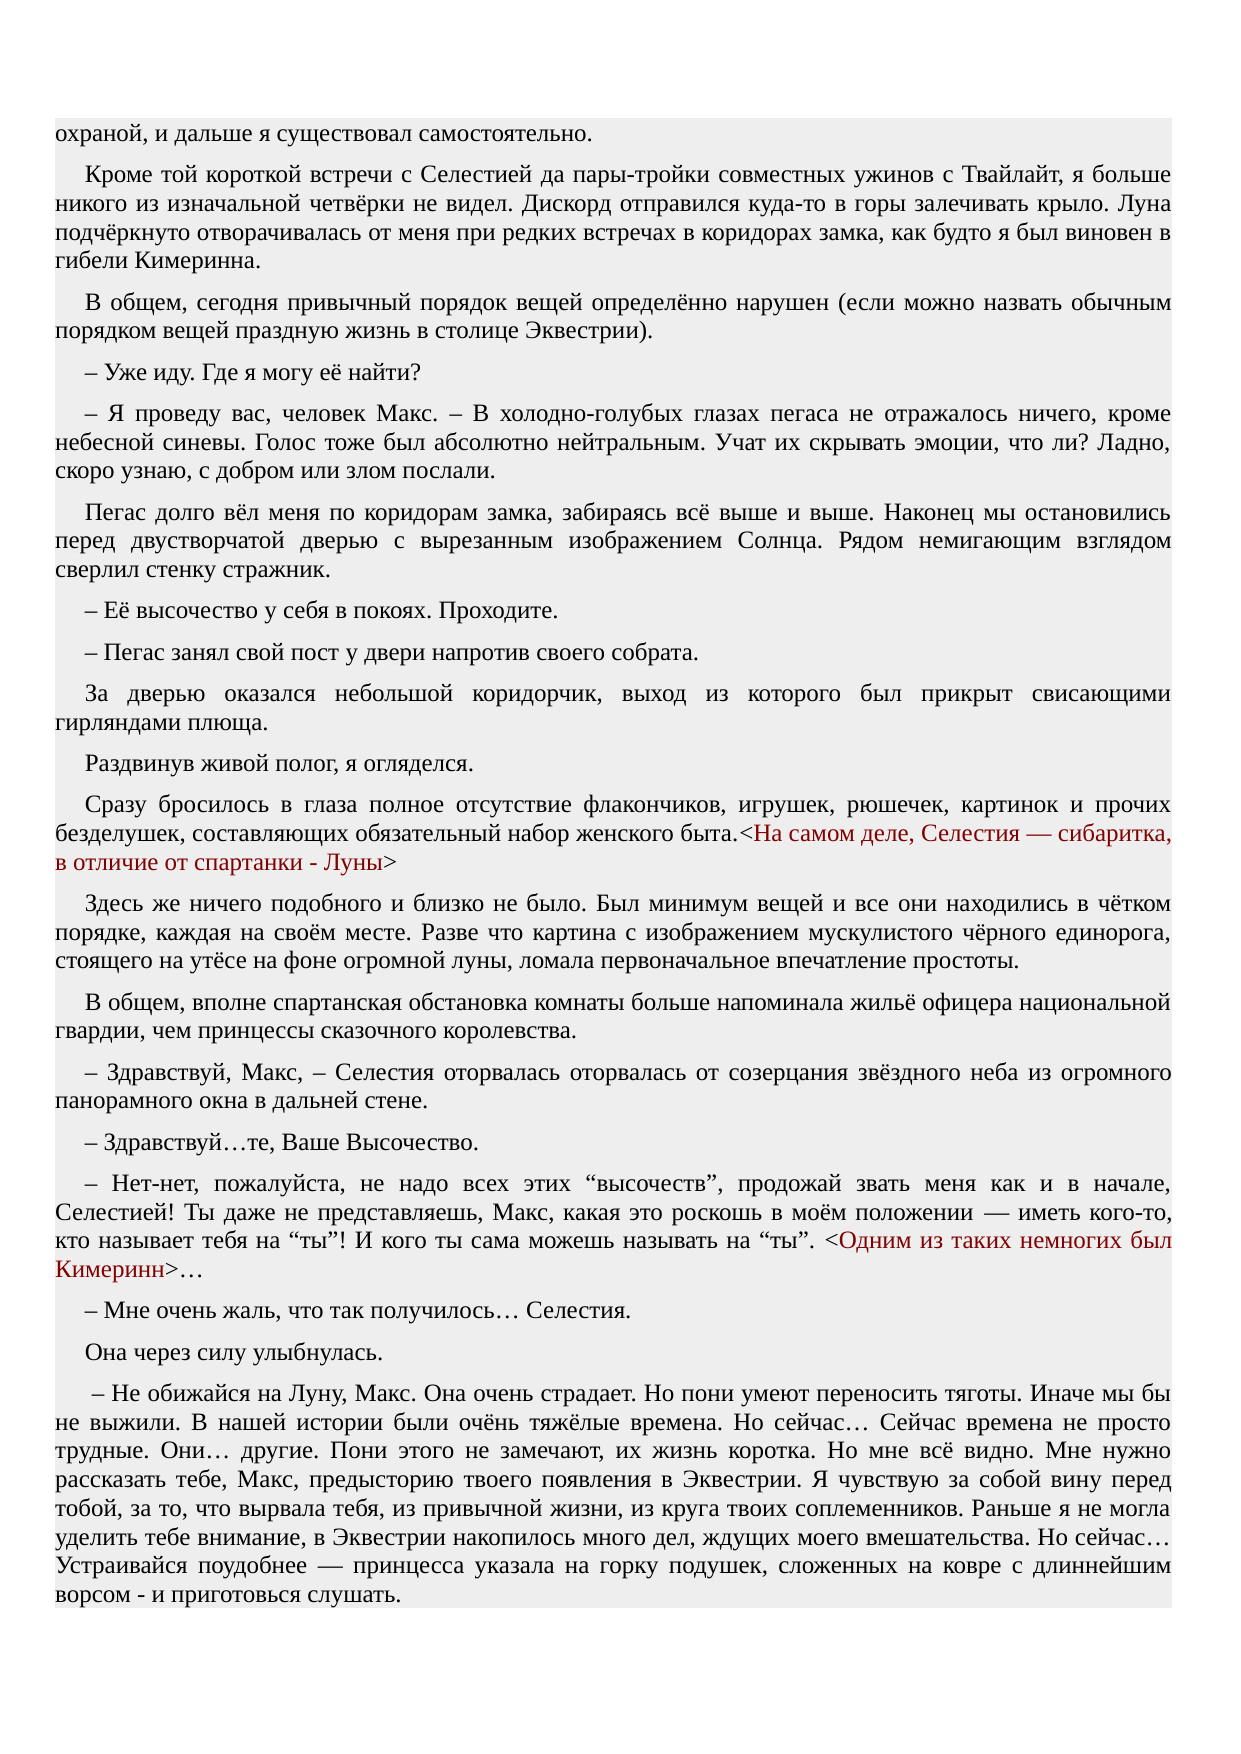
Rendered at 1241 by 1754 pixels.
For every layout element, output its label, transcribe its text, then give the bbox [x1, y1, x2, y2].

text За дверью оказался небольшой коридорчик, выход из которого был прикрыт свисающими гирляндами плюща. [55, 678, 1172, 736]
text Пегас долго вёл меня по коридорам замка, забираясь всё выше и выше. Наконец мы остановились перед двустворчатой дверью с вырезанным изображением Солнца. Рядом немигающим взглядом сверлил стенку стражник. [55, 497, 1172, 583]
text – Её высочество у себя в покоях. Проходите. [55, 596, 1172, 624]
text Раздвинув живой полог, я огляделся. [55, 748, 1172, 777]
text – Здравствуй, Макс, – Селестия оторвалась оторвалась от созерцания звёздного неба из огромного панорамного окна в дальней стене. [55, 1057, 1172, 1114]
text Здесь же ничего подобного и близко не было. Был минимум вещей и все они находились в чётком порядке, каждая на своём месте. Разве что картина с изображением мускулистого чёрного единорога, стоящего на утёсе на фоне огромной луны, ломала первоначальное впечатление простоты. [55, 888, 1172, 974]
text – Я проведу вас, человек Макс. – В холодно-голубых глазах пегаса не отражалось ничего, кроме небесной синевы. Голос тоже был абсолютно нейтральным. Учат их скрывать эмоции, что ли? Ладно, скоро узнаю, с добром или злом послали. [55, 398, 1172, 484]
text Кроме той короткой встречи с Селестией да пары-тройки совместных ужинов с Твайлайт, я больше никого из изначальной четвёрки не видел. Дискорд отправился куда-то в горы залечивать крыло. Луна подчёркнуто отворачивалась от меня при редких встречах в коридорах замка, как будто я был виновен в гибели Кимеринна. [55, 159, 1172, 274]
text – Пегас занял свой пост у двери напротив своего собрата. [55, 637, 1172, 666]
text – Здравствуй…те, Ваше Высочество. [55, 1127, 1172, 1156]
text Сразу бросилось в глаза полное отсутствие флакончиков, игрушек, рюшечек, картинок и прочих безделушек, составляющих обязательный набор женского быта.<На самом деле, Селестия — сибаритка, в отличие от спартанки - Луны> [55, 789, 1172, 876]
text – Уже иду. Где я могу её найти? [55, 357, 1172, 386]
text Она через силу улыбнулась. [55, 1337, 1172, 1366]
text – Нет-нет, пожалуйста, не надо всех этих “высочеств”, продожай звать меня как и в начале, Селестией! Ты даже не представляешь, Макс, какая это роскошь в моём положении — иметь кого-то, кто называет тебя на “ты”! И кого ты сама можешь называть на “ты”. <Одним из таких немногих был Кимеринн>… [55, 1168, 1172, 1283]
text В общем, сегодня привычный порядок вещей определённо нарушен (если можно назвать обычным порядком вещей праздную жизнь в столице Эквестрии). [55, 287, 1172, 344]
text – Не обижайся на Луну, Макс. Она очень страдает. Но пони умеют переносить тяготы. Иначе мы бы не выжили. В нашей истории были очёнь тяжёлые времена. Но сейчас… Сейчас времена не просто трудные. Они… другие. Пони этого не замечают, их жизнь коротка. Но мне всё видно. Мне нужно рассказать тебе, Макс, предысторию твоего появления в Эквестрии. Я чувствую за собой вину перед тобой, за то, что вырвала тебя, из привычной жизни, из круга твоих соплеменников. Раньше я не могла уделить тебе внимание, в Эквестрии накопилось много дел, ждущих моего вмешательства. Но сейчас… Устраивайся поудобнее — принцесса указала на горку подушек, сложенных на ковре с длиннейшим ворсом - и приготовься слушать. [55, 1378, 1172, 1608]
text охраной, и дальше я существовал самостоятельно. [55, 118, 1172, 147]
text – Мне очень жаль, что так получилось… Селестия. [55, 1296, 1172, 1324]
text В общем, вполне спартанская обстановка комнаты больше напоминала жильё офицера национальной гвардии, чем принцессы сказочного королевства. [55, 987, 1172, 1044]
